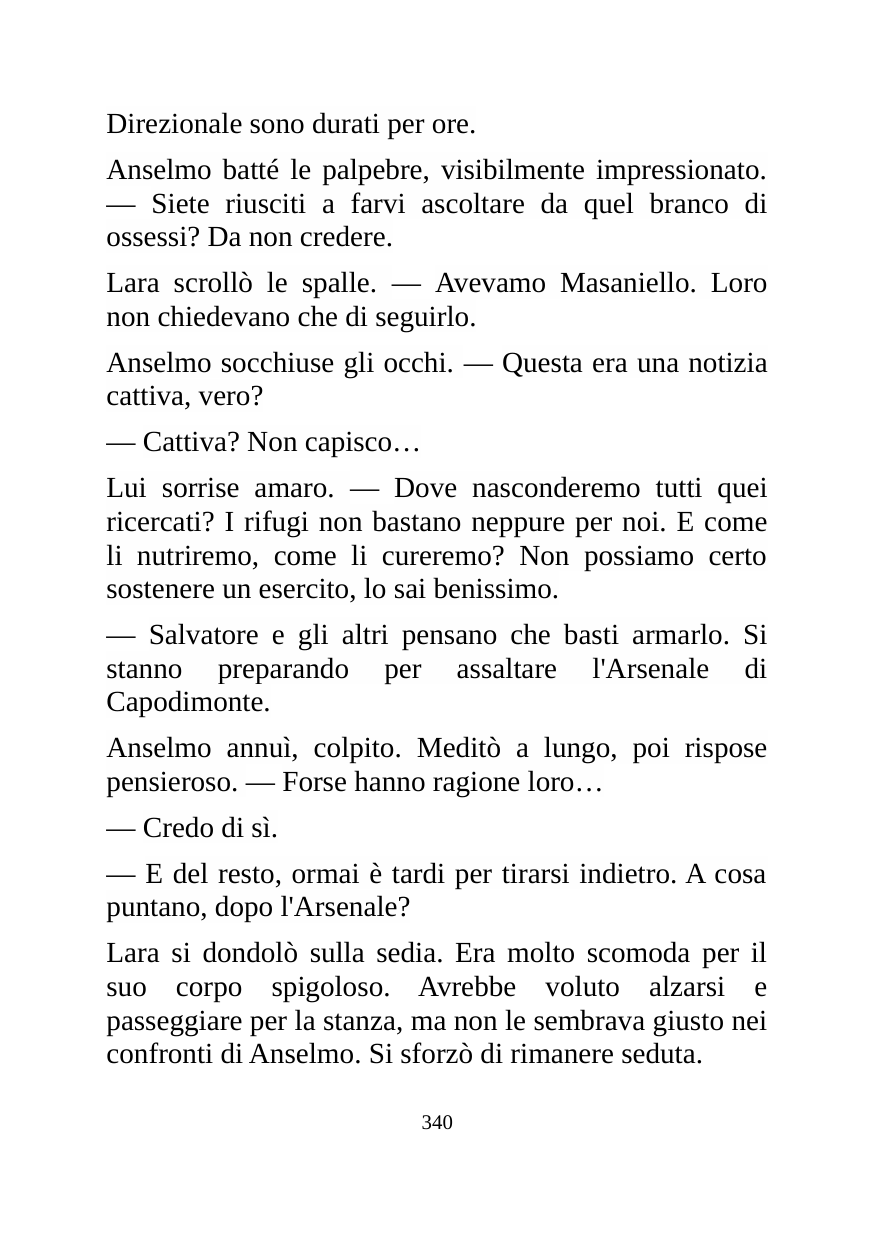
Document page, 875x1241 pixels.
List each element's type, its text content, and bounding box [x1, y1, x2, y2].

text — E del resto, ormai è tardi per tirarsi indietro. A cosa puntano, dopo l'Arsenale? [106, 856, 768, 923]
text Anselmo annuì, colpito. Meditò a lungo, poi rispose pensieroso. — Forse hanno ragione loro… [106, 730, 768, 797]
text — Credo di sì. [106, 810, 768, 843]
text Lara si dondolò sulla sedia. Era molto scomoda per il suo corpo spigoloso. Avrebbe voluto alzarsi e passeggiare per la stanza, ma non le sembrava giusto nei confronti di Anselmo. Si sforzò di rimanere seduta. [106, 936, 768, 1070]
text — Cattiva? Non capisco… [106, 424, 768, 458]
text Direzionale sono durati per ore. [106, 106, 768, 140]
text — Salvatore e gli altri pensano che basti armarlo. Si stanno preparando per assaltare l'Arsenale di Capodimonte. [106, 617, 768, 718]
text Anselmo socchiuse gli occhi. — Questa era una notizia cattiva, vero? [106, 345, 768, 412]
text Lara scrollò le spalle. — Avevamo Masaniello. Loro non chiedevano che di seguirlo. [106, 265, 768, 332]
text Anselmo batté le palpebre, visibilmente impressionato. — Siete riusciti a farvi ascoltare da quel branco di ossessi? Da non credere. [106, 152, 768, 253]
text Lui sorrise amaro. — Dove nasconderemo tutti quei ricercati? I rifugi non bastano neppure per noi. E come li nutriremo, come li cureremo? Non possiamo certo sostenere un esercito, lo sai benissimo. [106, 471, 768, 605]
